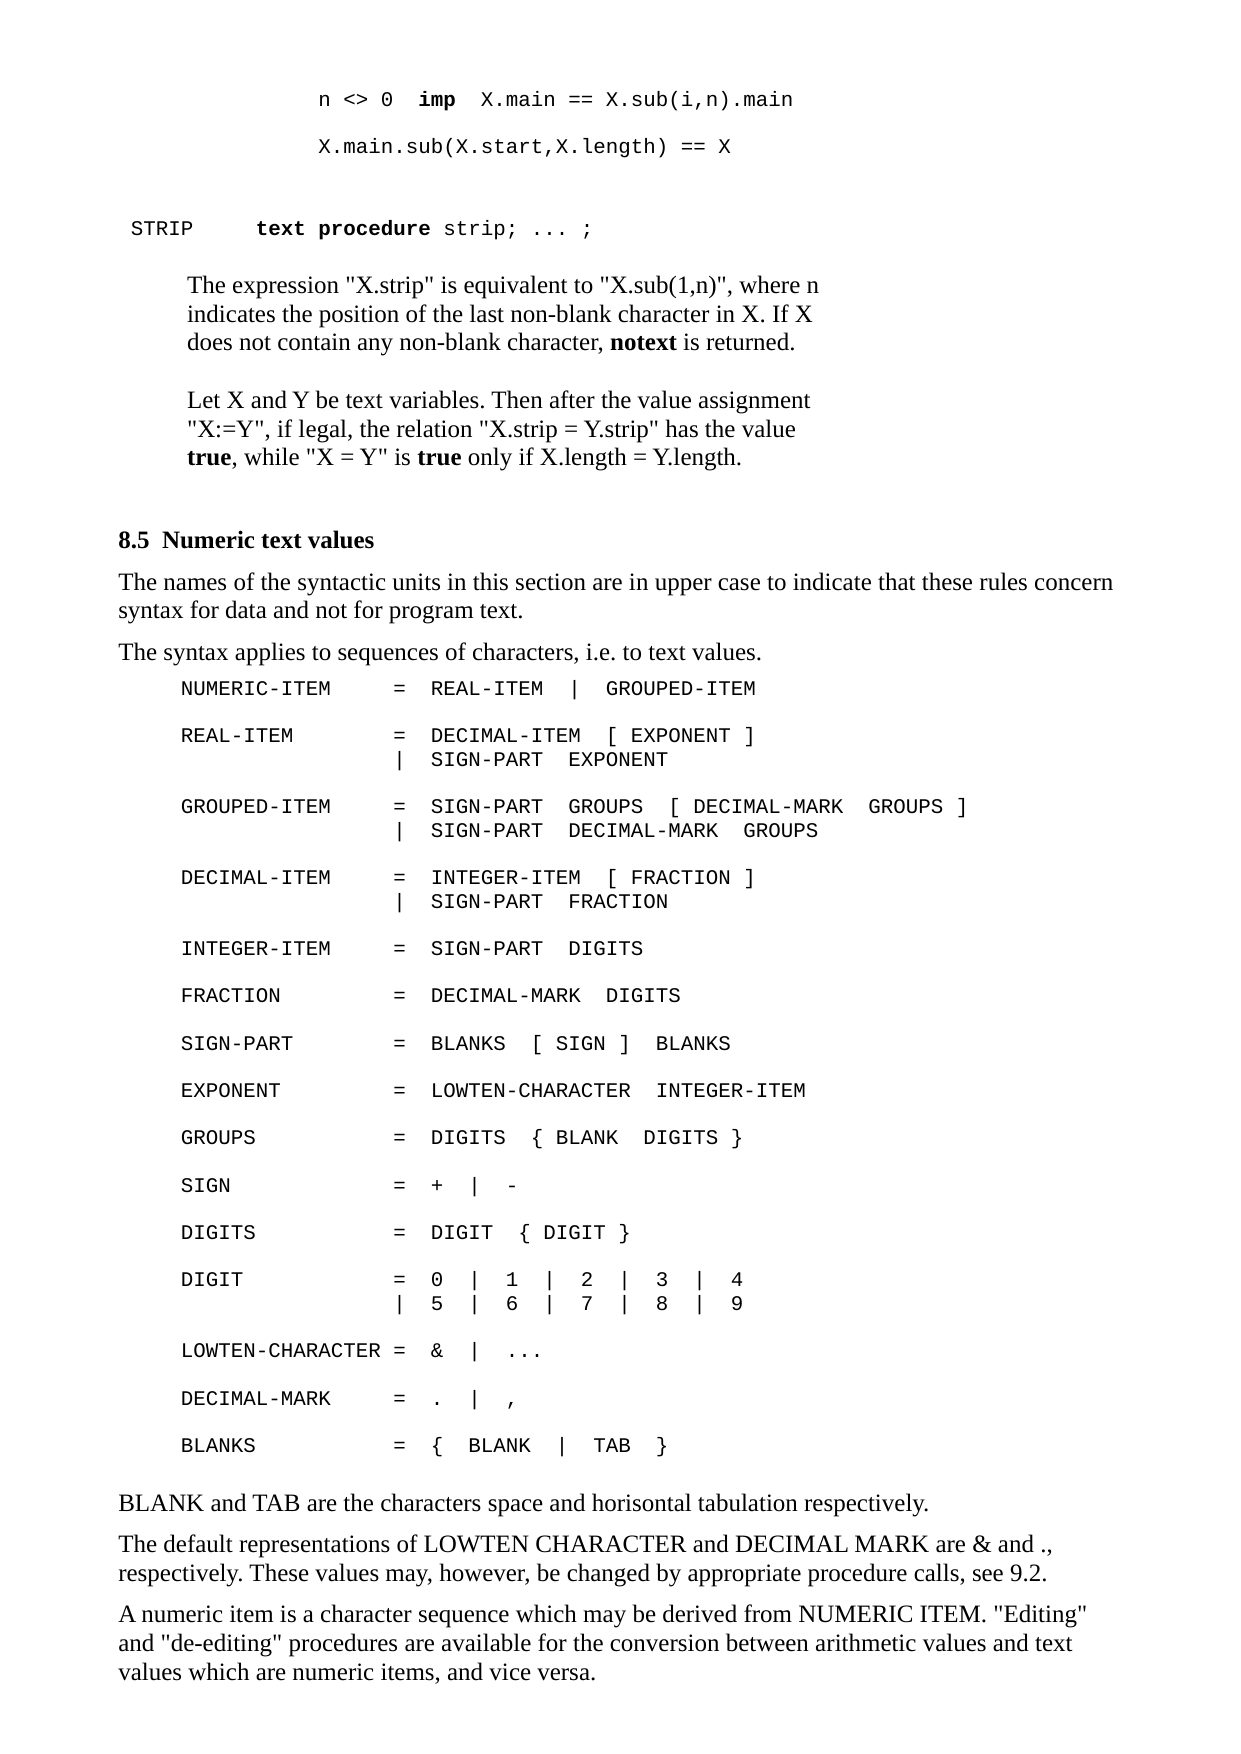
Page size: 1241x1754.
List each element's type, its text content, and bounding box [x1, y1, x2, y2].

text n <> 0 imp X.main == X.sub(i,n).main [118, 89, 1122, 113]
text does not contain any non-blank character, notext is returned. [118, 327, 1122, 356]
text Let X and Y be text variables. Then after the value assignment [118, 385, 1122, 414]
text DIGITS = DIGIT { DIGIT } [118, 1222, 1122, 1246]
text FRACTION = DECIMAL-MARK DIGITS [118, 986, 1122, 1009]
text INTEGER-ITEM = SIGN-PART DIGITS [118, 938, 1122, 962]
text EXPONENT = LOWTEN-CHARACTER INTEGER-ITEM [118, 1080, 1122, 1104]
text | SIGN-PART EXPONENT [118, 749, 1122, 773]
text STRIP text procedure strip; ... ; [118, 217, 1122, 241]
text SIGN = + | - [118, 1175, 1122, 1198]
text SIGN-PART = BLANKS [ SIGN ] BLANKS [118, 1033, 1122, 1056]
text BLANK and TAB are the characters space and horisontal tabulation respectively. [118, 1488, 1122, 1517]
text The syntax applies to sequences of characters, i.e. to text values. [118, 637, 1122, 666]
text | 5 | 6 | 7 | 8 | 9 [118, 1293, 1122, 1317]
text The names of the syntactic units in this section are in upper case to indicate that these rules concern syntax for data and not for program text. [118, 567, 1122, 624]
text DECIMAL-ITEM = INTEGER-ITEM [ FRACTION ] [118, 867, 1122, 891]
text X.main.sub(X.start,X.length) == X [118, 136, 1122, 160]
text The expression "X.strip" is equivalent to "X.sub(1,n)", where n [118, 270, 1122, 299]
subtitle 8.5 Numeric text values [118, 526, 1122, 554]
text | SIGN-PART DECIMAL-MARK GROUPS [118, 820, 1122, 844]
text "X:=Y", if legal, the relation "X.strip = Y.strip" has the value [118, 414, 1122, 442]
text GROUPED-ITEM = SIGN-PART GROUPS [ DECIMAL-MARK GROUPS ] [118, 796, 1122, 820]
text A numeric item is a character sequence which may be derived from NUMERIC ITEM. "Editing" and "de-editing" procedures are available for the conversion between arithmetic values and text values which are numeric items, and vice versa. [118, 1599, 1122, 1685]
text NUMERIC-ITEM = REAL-ITEM | GROUPED-ITEM [118, 678, 1122, 702]
text The default representations of LOWTEN CHARACTER and DECIMAL MARK are & and ., respectively. These values may, however, be changed by appropriate procedure calls, see 9.2. [118, 1529, 1122, 1587]
text true, while "X = Y" is true only if X.length = Y.length. [118, 442, 1122, 471]
text BLANKS = { BLANK | TAB } [118, 1435, 1122, 1458]
text REAL-ITEM = DECIMAL-ITEM [ EXPONENT ] [118, 725, 1122, 749]
text indicates the position of the last non-blank character in X. If X [118, 299, 1122, 327]
text DIGIT = 0 | 1 | 2 | 3 | 4 [118, 1269, 1122, 1293]
text GROUPS = DIGITS { BLANK DIGITS } [118, 1127, 1122, 1151]
text DECIMAL-MARK = . | , [118, 1387, 1122, 1411]
text | SIGN-PART FRACTION [118, 891, 1122, 914]
text LOWTEN-CHARACTER = & | ... [118, 1340, 1122, 1364]
